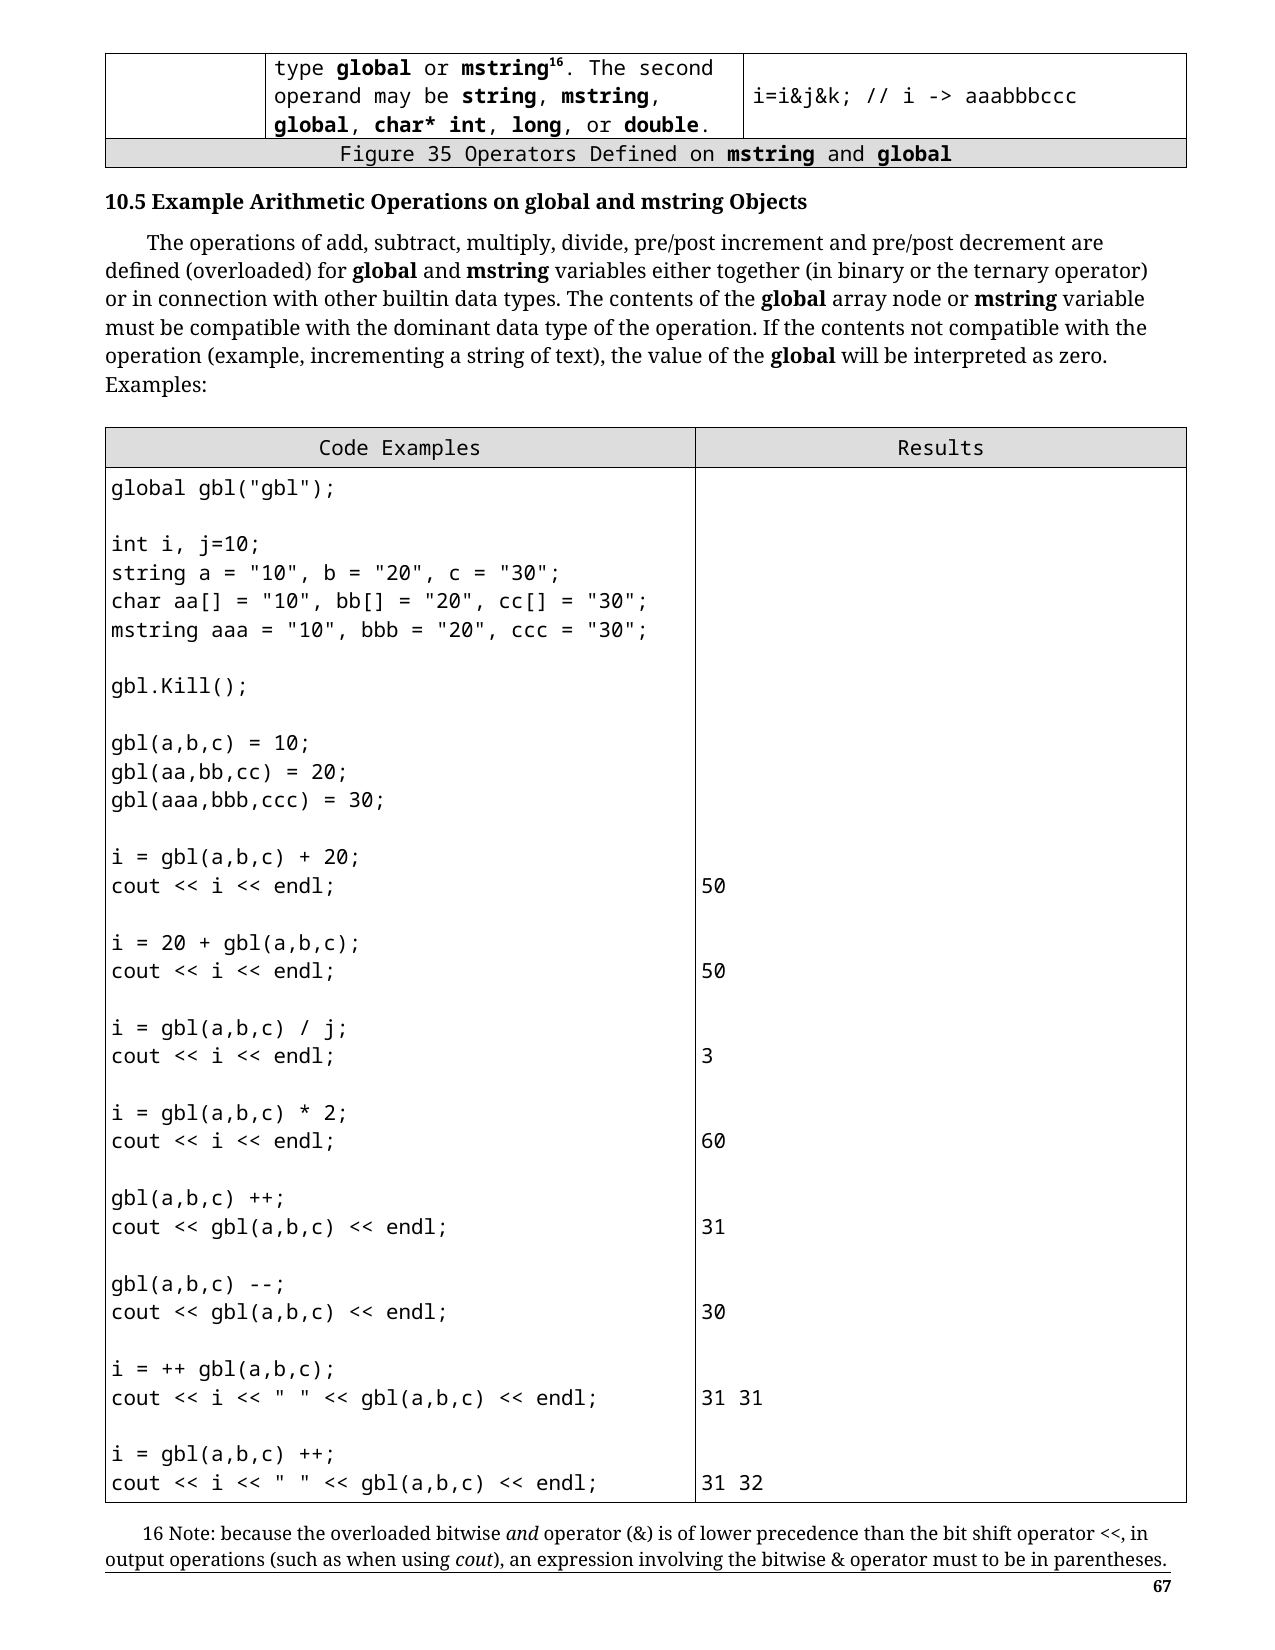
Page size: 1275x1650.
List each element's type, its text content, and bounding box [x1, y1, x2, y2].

table_header Results [696, 428, 1186, 467]
table_cell [106, 54, 265, 138]
table_cell 50 50 3 60 31 30 31 31 31 32 [696, 468, 1186, 1502]
table_header Code Examples [106, 428, 695, 467]
text The operations of add, subtract, multiply, divide, pre/post increment and pre/post decrement are defined (overloaded) for global and mstring variables either together (in binary or the ternary operator) or in connection with other builtin data types. The contents of the global array node or mstring variable must be compatible with the dominant data type of the operation. If the contents not compatible with the operation (example, incrementing a string of text), the value of the global will be interpreted as zero. Examples: [105, 228, 1171, 398]
table_cell i=i&j&k; // i -> aaabbbccc [744, 54, 1186, 138]
table_cell global gbl("gbl"); int i, j=10; string a = "10", b = "20", c = "30"; char aa[] = "10", bb[] = "20", cc[] = "30"; mstring aaa = "10", bbb = "20", ccc = "30"; gbl.Kill(); gbl(a,b,c) = 10; gbl(aa,bb,cc) = 20; gbl(aaa,bbb,ccc) = 30; i = gbl(a,b,c) + 20; cout << i << endl; i = 20 + gbl(a,b,c); cout << i << endl; i = gbl(a,b,c) / j; cout << i << endl; i = gbl(a,b,c) * 2; cout << i << endl; gbl(a,b,c) ++; cout << gbl(a,b,c) << endl; gbl(a,b,c) --; cout << gbl(a,b,c) << endl; i = ++ gbl(a,b,c); cout << i << " " << gbl(a,b,c) << endl; i = gbl(a,b,c) ++; cout << i << " " << gbl(a,b,c) << endl; [106, 468, 695, 1502]
subtitle Example Arithmetic Operations on global and mstring Objects [105, 187, 1186, 216]
table_cell type global or mstring. The second operand may be string, mstring, global, char* int, long, or double. [266, 54, 743, 138]
